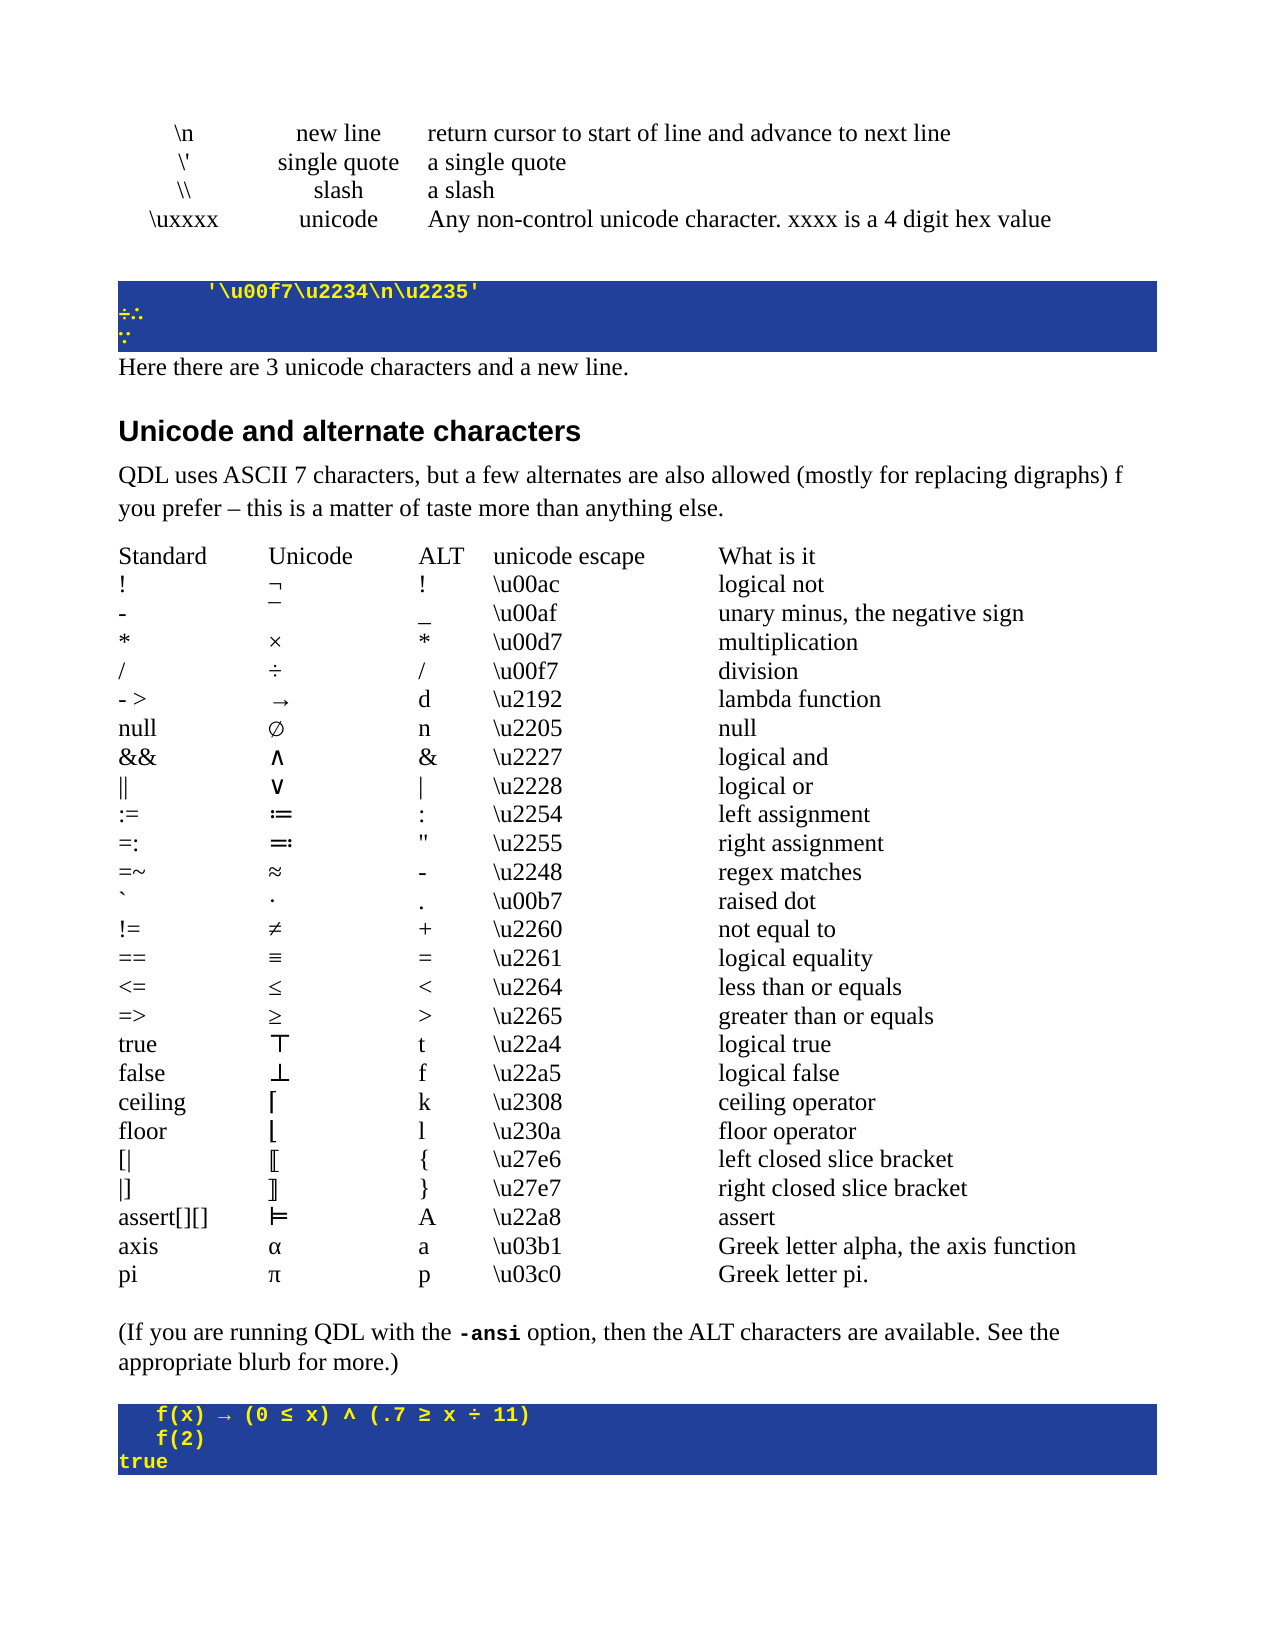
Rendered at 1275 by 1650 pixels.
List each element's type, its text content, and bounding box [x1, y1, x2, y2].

text |] ⟧ } \u27e7 right closed slice bracket [118, 1173, 1157, 1202]
text f(2) [118, 1428, 1157, 1451]
text - ¯ _ \u00af unary minus, the negative sign [118, 598, 1157, 627]
text := ≔ : \u2254 left assignment [118, 799, 1157, 828]
table_cell slash [249, 176, 427, 204]
table_cell unicode [249, 204, 427, 233]
text true [118, 1451, 1157, 1475]
text ` · . \u00b7 raised dot [118, 886, 1157, 914]
table_cell \n [118, 118, 249, 147]
text == ≡ = \u2261 logical equality [118, 943, 1157, 972]
table_cell \\ [118, 176, 249, 204]
table_cell return cursor to start of line and advance to next line [428, 118, 1157, 147]
text QDL uses ASCII 7 characters, but a few alternates are also allowed (mostly for replacing digraphs) f you prefer – this is a matter of taste more than anything else. [118, 460, 1157, 522]
text ceiling ⌈ k \u2308 ceiling operator [118, 1087, 1157, 1116]
text =: ≕ " \u2255 right assignment [118, 828, 1157, 857]
table_cell single quote [249, 147, 427, 176]
text != ≠ + \u2260 not equal to [118, 914, 1157, 943]
table_cell a single quote [428, 147, 1157, 176]
text f(x) → (0 ≤ x) ∧ (.7 ≥ x ÷ 11) [118, 1404, 1157, 1428]
text null ∅ n \u2205 null [118, 713, 1157, 742]
subtitle Unicode and alternate characters [118, 414, 1157, 448]
text ÷∴ [118, 304, 1157, 328]
text ∵ [118, 328, 1157, 352]
text - > → d \u2192 lambda function [118, 684, 1157, 713]
text Standard Unicode ALT unicode escape What is it [118, 541, 1157, 569]
table_cell new line [249, 118, 427, 147]
text (If you are running QDL with the -ansi option, then the ALT characters are available. See the appropriate blurb for more.) [118, 1317, 1157, 1375]
text '\u00f7\u2234\n\u2235' [118, 281, 1157, 304]
text assert[][] ⊨ A \u22a8 assert [118, 1202, 1157, 1231]
table_cell \uxxxx [118, 204, 249, 233]
text || ∨ | \u2228 logical or [118, 771, 1157, 799]
table_cell Any non-control unicode character. xxxx is a 4 digit hex value [428, 204, 1157, 233]
text ! ¬ ! \u00ac logical not [118, 569, 1157, 598]
text [| ⟦ { \u27e6 left closed slice bracket [118, 1144, 1157, 1173]
text Here there are 3 unicode characters and a new line. [118, 352, 1157, 380]
text <= ≤ < \u2264 less than or equals [118, 972, 1157, 1001]
text pi π p \u03c0 Greek letter pi. [118, 1259, 1157, 1288]
text * × * \u00d7 multiplication [118, 627, 1157, 656]
table_cell \' [118, 147, 249, 176]
text floor ⌊ l \u230a floor operator [118, 1116, 1157, 1144]
text && ∧ & \u2227 logical and [118, 742, 1157, 771]
text axis α a \u03b1 Greek letter alpha, the axis function [118, 1231, 1157, 1259]
table_cell a slash [428, 176, 1157, 204]
text true ⊤ t \u22a4 logical true [118, 1029, 1157, 1058]
text =~ ≈ - \u2248 regex matches [118, 857, 1157, 886]
text => ≥ > \u2265 greater than or equals [118, 1001, 1157, 1029]
text / ÷ / \u00f7 division [118, 656, 1157, 684]
text false ⊥ f \u22a5 logical false [118, 1058, 1157, 1087]
